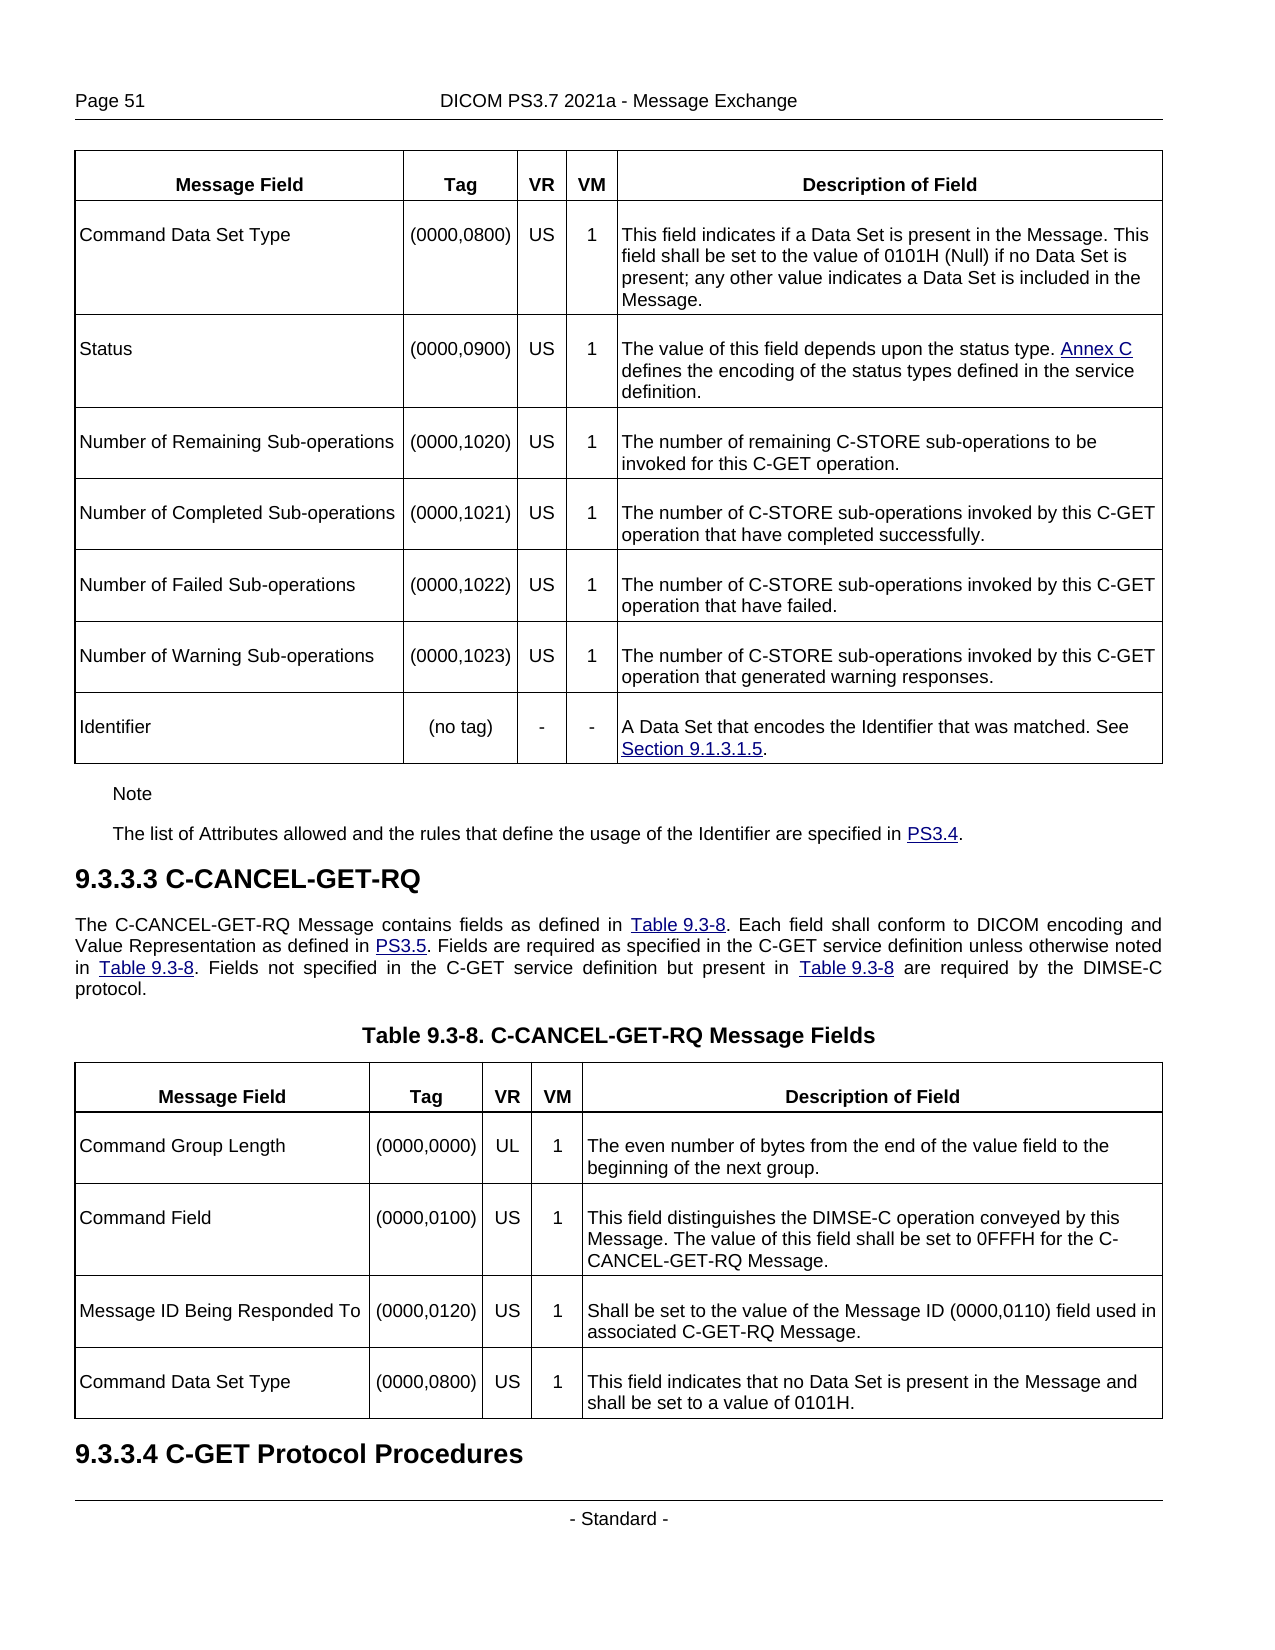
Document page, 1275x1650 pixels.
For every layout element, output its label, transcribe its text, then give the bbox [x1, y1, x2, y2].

table_cell 1 [532, 1348, 582, 1418]
table_cell Status [76, 315, 403, 407]
table_cell 1 [567, 479, 617, 549]
table_cell A Data Set that encodes the Identifier that was matched. See Section 9.1.3.1.5. [618, 693, 1162, 763]
table_cell (0000,1021) [404, 479, 517, 549]
table_header Message Field [76, 1063, 369, 1111]
table_cell - [567, 693, 617, 763]
table_cell (0000,0120) [370, 1276, 482, 1347]
table_header Description of Field [618, 151, 1162, 200]
table_cell (0000,0800) [370, 1348, 482, 1418]
table_cell 1 [567, 201, 617, 314]
table_cell (0000,0100) [370, 1184, 482, 1275]
table_header VM [567, 151, 617, 200]
text 9.3.3.4 C-GET Protocol Procedures [75, 1438, 1162, 1469]
table_cell Number of Remaining Sub-operations [76, 408, 403, 478]
table_cell (0000,1023) [404, 622, 517, 692]
table_cell The number of C-STORE sub-operations invoked by this C-GET operation that have completed successfully. [618, 479, 1162, 549]
table_cell US [518, 408, 566, 478]
table_cell The number of C-STORE sub-operations invoked by this C-GET operation that have failed. [618, 550, 1162, 621]
table_cell Number of Warning Sub-operations [76, 622, 403, 692]
table_header VR [518, 151, 566, 200]
table_cell (0000,0900) [404, 315, 517, 407]
table_cell US [518, 622, 566, 692]
table_cell 1 [532, 1184, 582, 1275]
table_cell The number of remaining C-STORE sub-operations to be invoked for this C-GET operation. [618, 408, 1162, 478]
table_cell Command Data Set Type [76, 1348, 369, 1418]
table_cell This field indicates that no Data Set is present in the Message and shall be set to a value of 0101H. [583, 1348, 1162, 1418]
table_cell US [483, 1184, 531, 1275]
table_cell (0000,1022) [404, 550, 517, 621]
table_cell This field indicates if a Data Set is present in the Message. This field shall be set to the value of 0101H (Null) if no Data Set is present; any other value indicates a Data Set is included in the Message. [618, 201, 1162, 314]
table_cell 1 [532, 1113, 582, 1183]
table_cell Number of Failed Sub-operations [76, 550, 403, 621]
table_header Description of Field [583, 1063, 1162, 1111]
table_cell US [518, 315, 566, 407]
table_cell This field distinguishes the DIMSE-C operation conveyed by this Message. The value of this field shall be set to 0FFFH for the C-CANCEL-GET-RQ Message. [583, 1184, 1162, 1275]
table_header VM [532, 1063, 582, 1111]
table_cell (no tag) [404, 693, 517, 763]
table_cell Number of Completed Sub-operations [76, 479, 403, 549]
table_cell The number of C-STORE sub-operations invoked by this C-GET operation that generated warning responses. [618, 622, 1162, 692]
table_cell Command Field [76, 1184, 369, 1275]
table_header Tag [370, 1063, 482, 1111]
table_cell 1 [567, 550, 617, 621]
table_cell UL [483, 1113, 531, 1183]
table_cell (0000,0000) [370, 1113, 482, 1183]
table_cell Message ID Being Responded To [76, 1276, 369, 1347]
table_cell 1 [567, 622, 617, 692]
table_cell The value of this field depends upon the status type. Annex C defines the encoding of the status types defined in the service definition. [618, 315, 1162, 407]
table_cell 1 [567, 315, 617, 407]
table_cell US [518, 479, 566, 549]
table_header Tag [404, 151, 517, 200]
table_cell - [518, 693, 566, 763]
table_cell US [518, 550, 566, 621]
text Table 9.3-8. C-CANCEL-GET-RQ Message Fields [75, 1022, 1162, 1048]
table_header VR [483, 1063, 531, 1111]
table_cell US [483, 1348, 531, 1418]
table_cell (0000,1020) [404, 408, 517, 478]
text Note [112, 783, 1125, 804]
text The list of Attributes allowed and the rules that define the usage of the Identifier are specified in PS3.4. [112, 823, 1125, 845]
table_cell 1 [532, 1276, 582, 1347]
table_cell US [518, 201, 566, 314]
table_cell Command Group Length [76, 1113, 369, 1183]
text The C-CANCEL-GET-RQ Message contains fields as defined in Table 9.3-8. Each field shall conform to DICOM encoding and Value Representation as defined in PS3.5. Fields are required as specified in the C-GET service definition unless otherwise noted in Table 9.3-8. Fields not specified in the C-GET service definition but present in Table 9.3-8 are required by the DIMSE-C protocol. [75, 913, 1162, 1000]
table_cell Command Data Set Type [76, 201, 403, 314]
table_cell (0000,0800) [404, 201, 517, 314]
table_cell Shall be set to the value of the Message ID (0000,0110) field used in associated C-GET-RQ Message. [583, 1276, 1162, 1347]
table_cell Identifier [76, 693, 403, 763]
text 9.3.3.3 C-CANCEL-GET-RQ [75, 863, 1162, 895]
table_cell The even number of bytes from the end of the value field to the beginning of the next group. [583, 1113, 1162, 1183]
table_header Message Field [76, 151, 403, 200]
table_cell US [483, 1276, 531, 1347]
table_cell 1 [567, 408, 617, 478]
